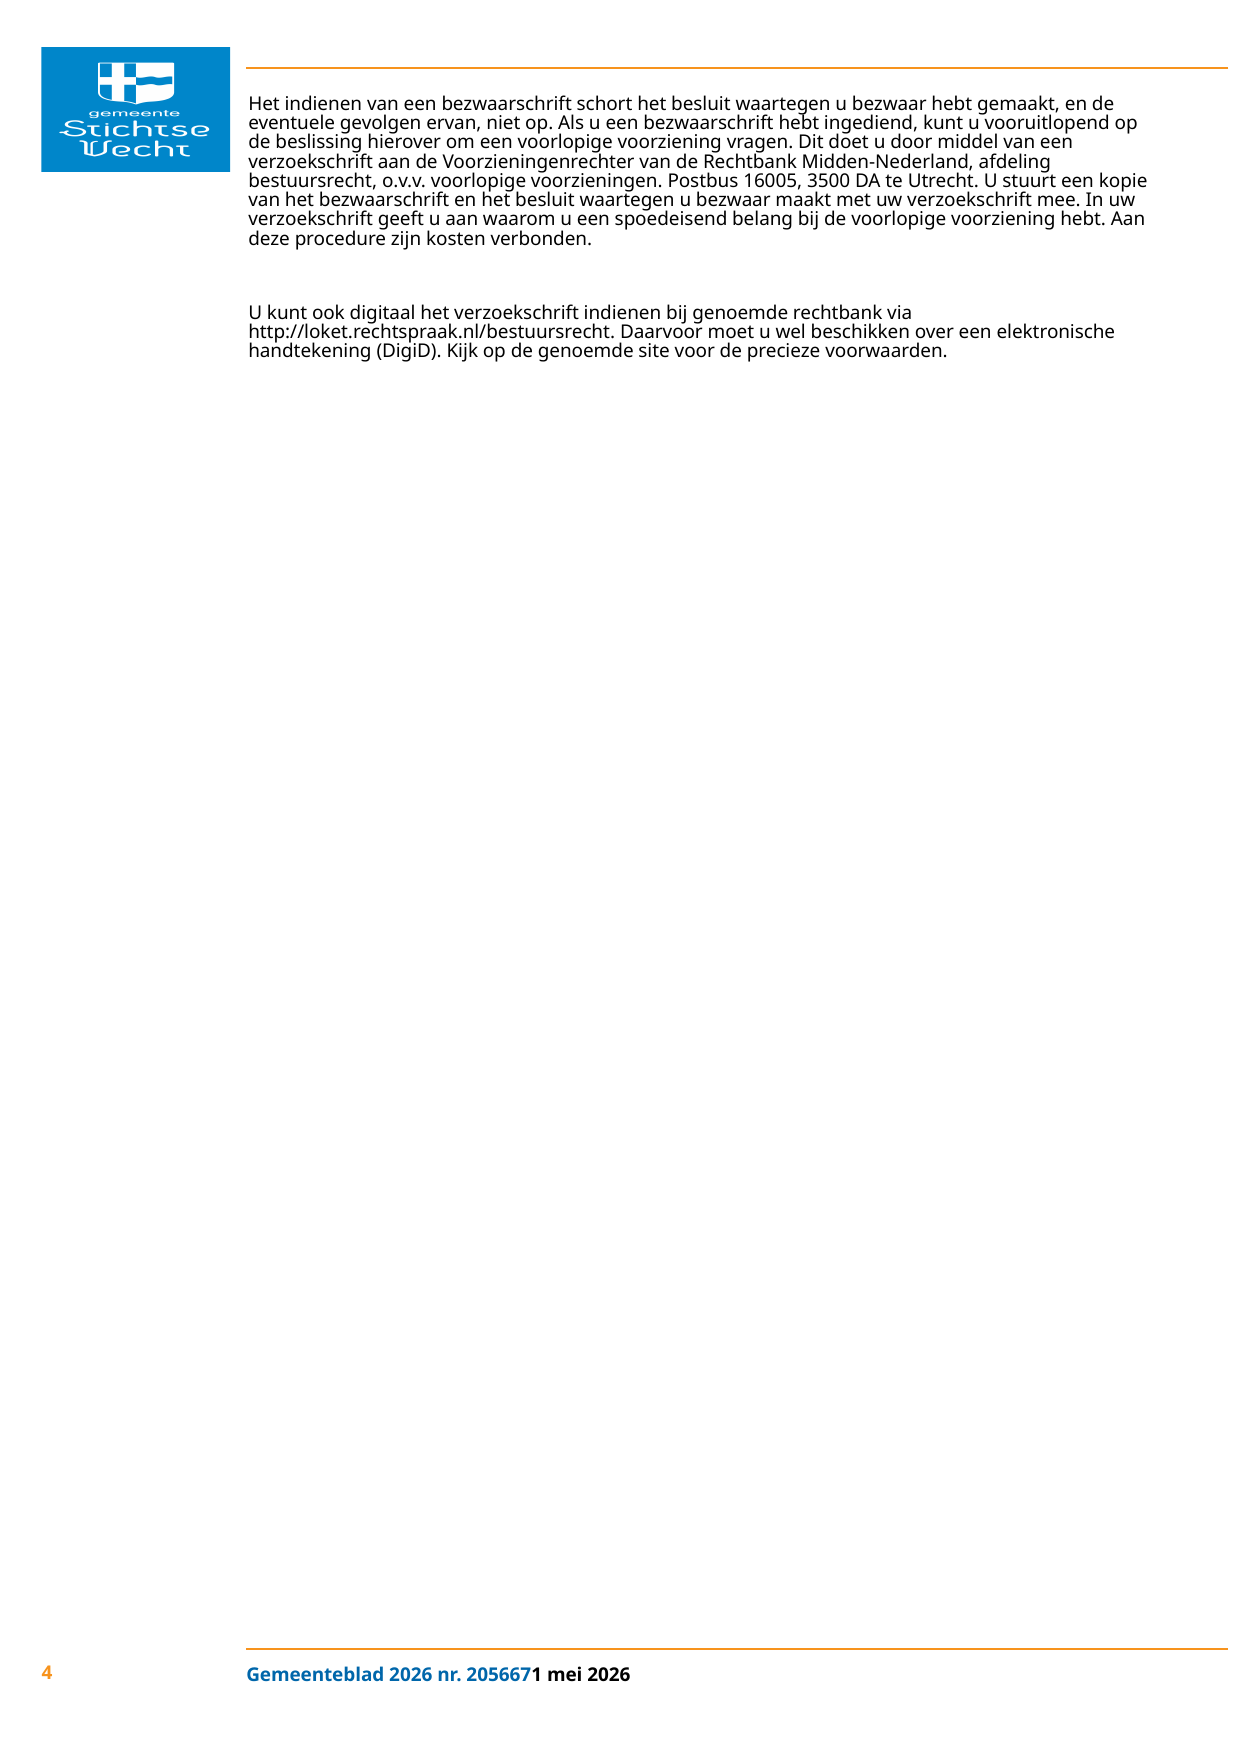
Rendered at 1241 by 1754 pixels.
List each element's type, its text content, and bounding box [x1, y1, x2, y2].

text Het indienen van een bezwaarschrift schort het besluit waartegen u bezwaar hebt gemaakt, en de eventuele gevolgen ervan, niet op. Als u een bezwaarschrift hebt ingediend, kunt u vooruitlopend op de beslissing hierover om een voorlopige voorziening vragen. Dit doet u door middel van een verzoekschrift aan de Voorzieningenrechter van de Rechtbank Midden-Nederland, afdeling bestuursrecht, o.v.v. voorlopige voorzieningen. Postbus 16005, 3500 DA te Utrecht. U stuurt een kopie van het bezwaarschrift en het besluit waartegen u bezwaar maakt met uw verzoekschrift mee. In uw verzoekschrift geeft u aan waarom u een spoedeisend belang bij de voorlopige voorziening hebt. Aan deze procedure zijn kosten verbonden. [248, 95, 1152, 249]
text U kunt ook digitaal het verzoekschrift indienen bij genoemde rechtbank via http://loket.rechtspraak.nl/bestuursrecht. Daarvoor moet u wel beschikken over een elektronische handtekening (DigiD). Kijk op de genoemde site voor de precieze voorwaarden. [248, 304, 1152, 361]
picture [99, 63, 135, 101]
picture [137, 63, 174, 103]
